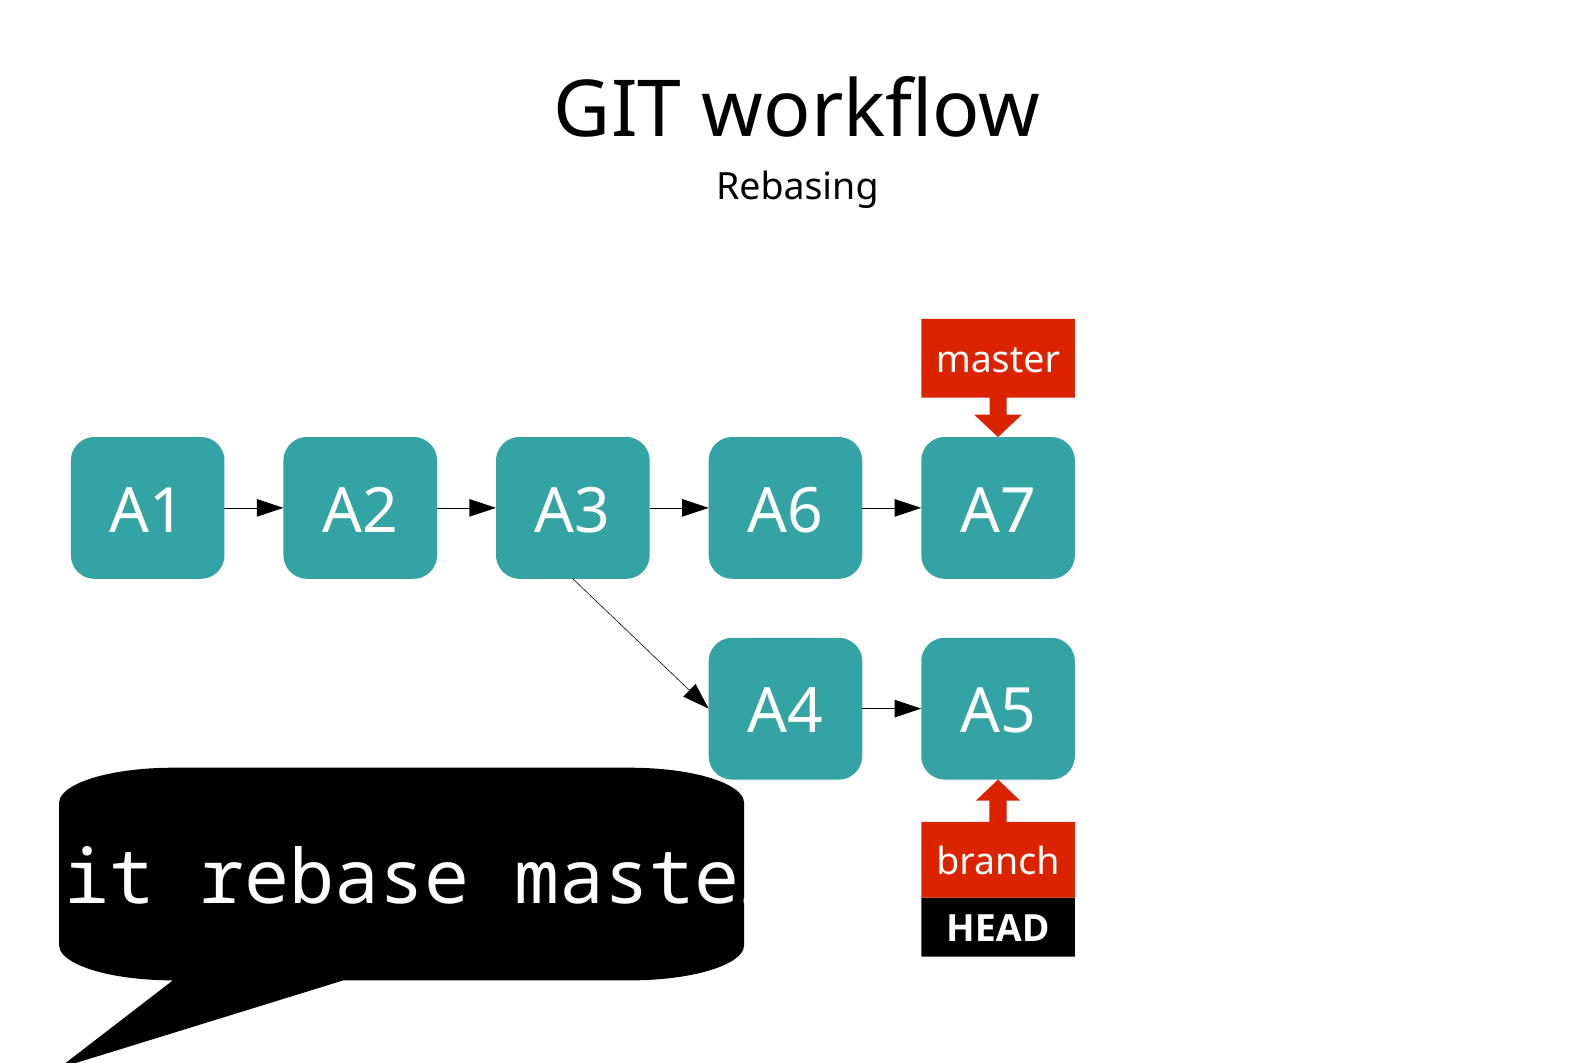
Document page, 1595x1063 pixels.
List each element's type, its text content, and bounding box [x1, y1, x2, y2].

text_box master [921, 318, 1075, 437]
text_box A7 [921, 437, 1075, 579]
text_box A4 [708, 637, 863, 780]
text_box git rebase master [59, 767, 745, 1063]
text_box A2 [283, 437, 438, 579]
text_box HEAD [921, 898, 1075, 957]
title GIT workflow Rebasing [79, 42, 1515, 220]
text_box A6 [708, 437, 863, 579]
text_box branch [921, 780, 1075, 898]
text_box A1 [70, 437, 225, 579]
text_box A3 [496, 437, 650, 579]
text_box A5 [921, 637, 1075, 780]
